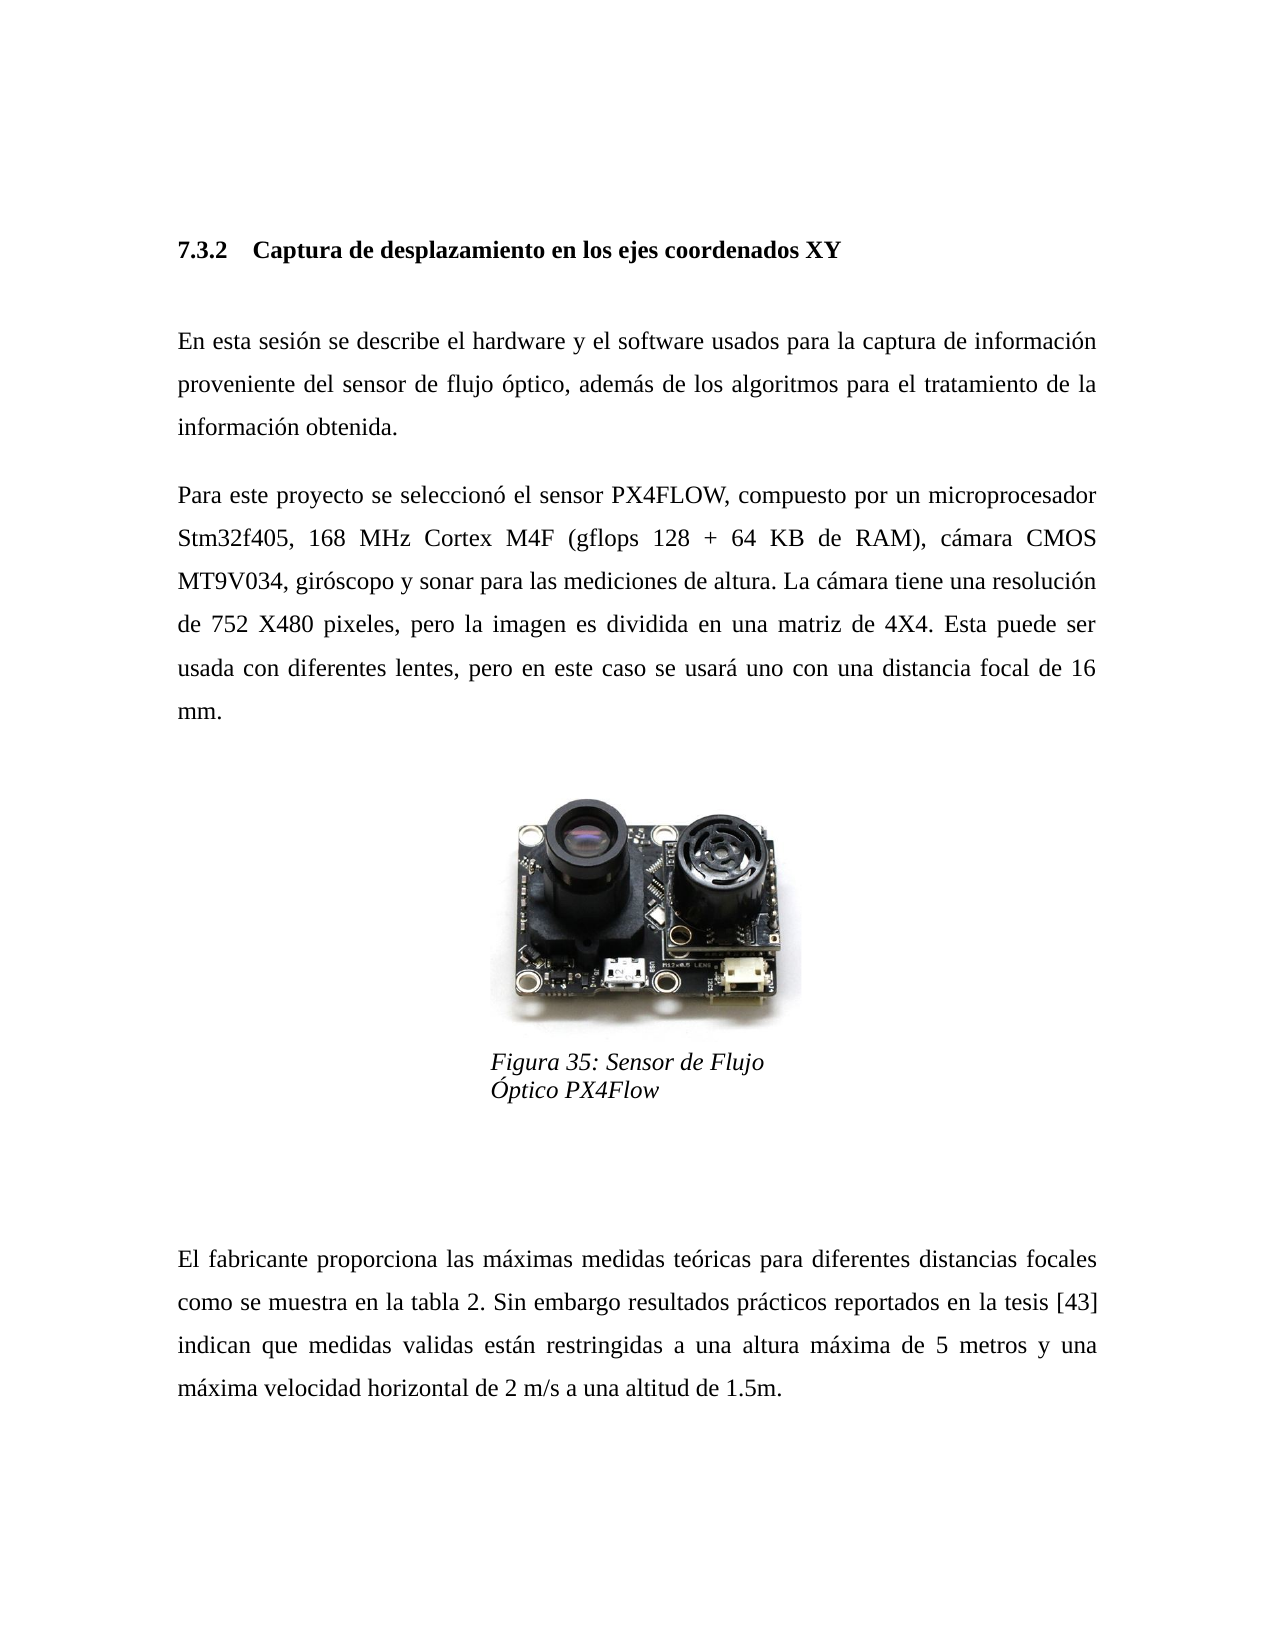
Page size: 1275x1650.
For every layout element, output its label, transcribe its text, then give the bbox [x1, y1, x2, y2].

subtitle Captura de desplazamiento en los ejes coordenados XY [177, 235, 1098, 264]
picture [490, 787, 802, 1042]
text El fabricante proporciona las máximas medidas teóricas para diferentes distancias focales como se muestra en la tabla 2. Sin embargo resultados prácticos reportados en la tesis [43] indican que medidas validas están restringidas a una altura máxima de 5 metros y una máxima velocidad horizontal de 2 m/s a una altitud de 1.5m. [177, 1244, 1098, 1402]
text Para este proyecto se seleccionó el sensor PX4FLOW, compuesto por un microprocesador Stm32f405, 168 MHz Cortex M4F (gflops 128 + 64 KB de RAM), cámara CMOS MT9V034, giróscopo y sonar para las mediciones de altura. La cámara tiene una resolución de 752 X480 pixeles, pero la imagen es dividida en una matriz de 4X4. Esta puede ser usada con diferentes lentes, pero en este caso se usará uno con una distancia focal de 16 mm. [177, 480, 1098, 724]
text Figura 35: Sensor de Flujo Óptico PX4Flow [490, 1042, 802, 1104]
text En esta sesión se describe el hardware y el software usados para la captura de información proveniente del sensor de flujo óptico, además de los algoritmos para el tratamiento de la información obtenida. [177, 326, 1098, 441]
